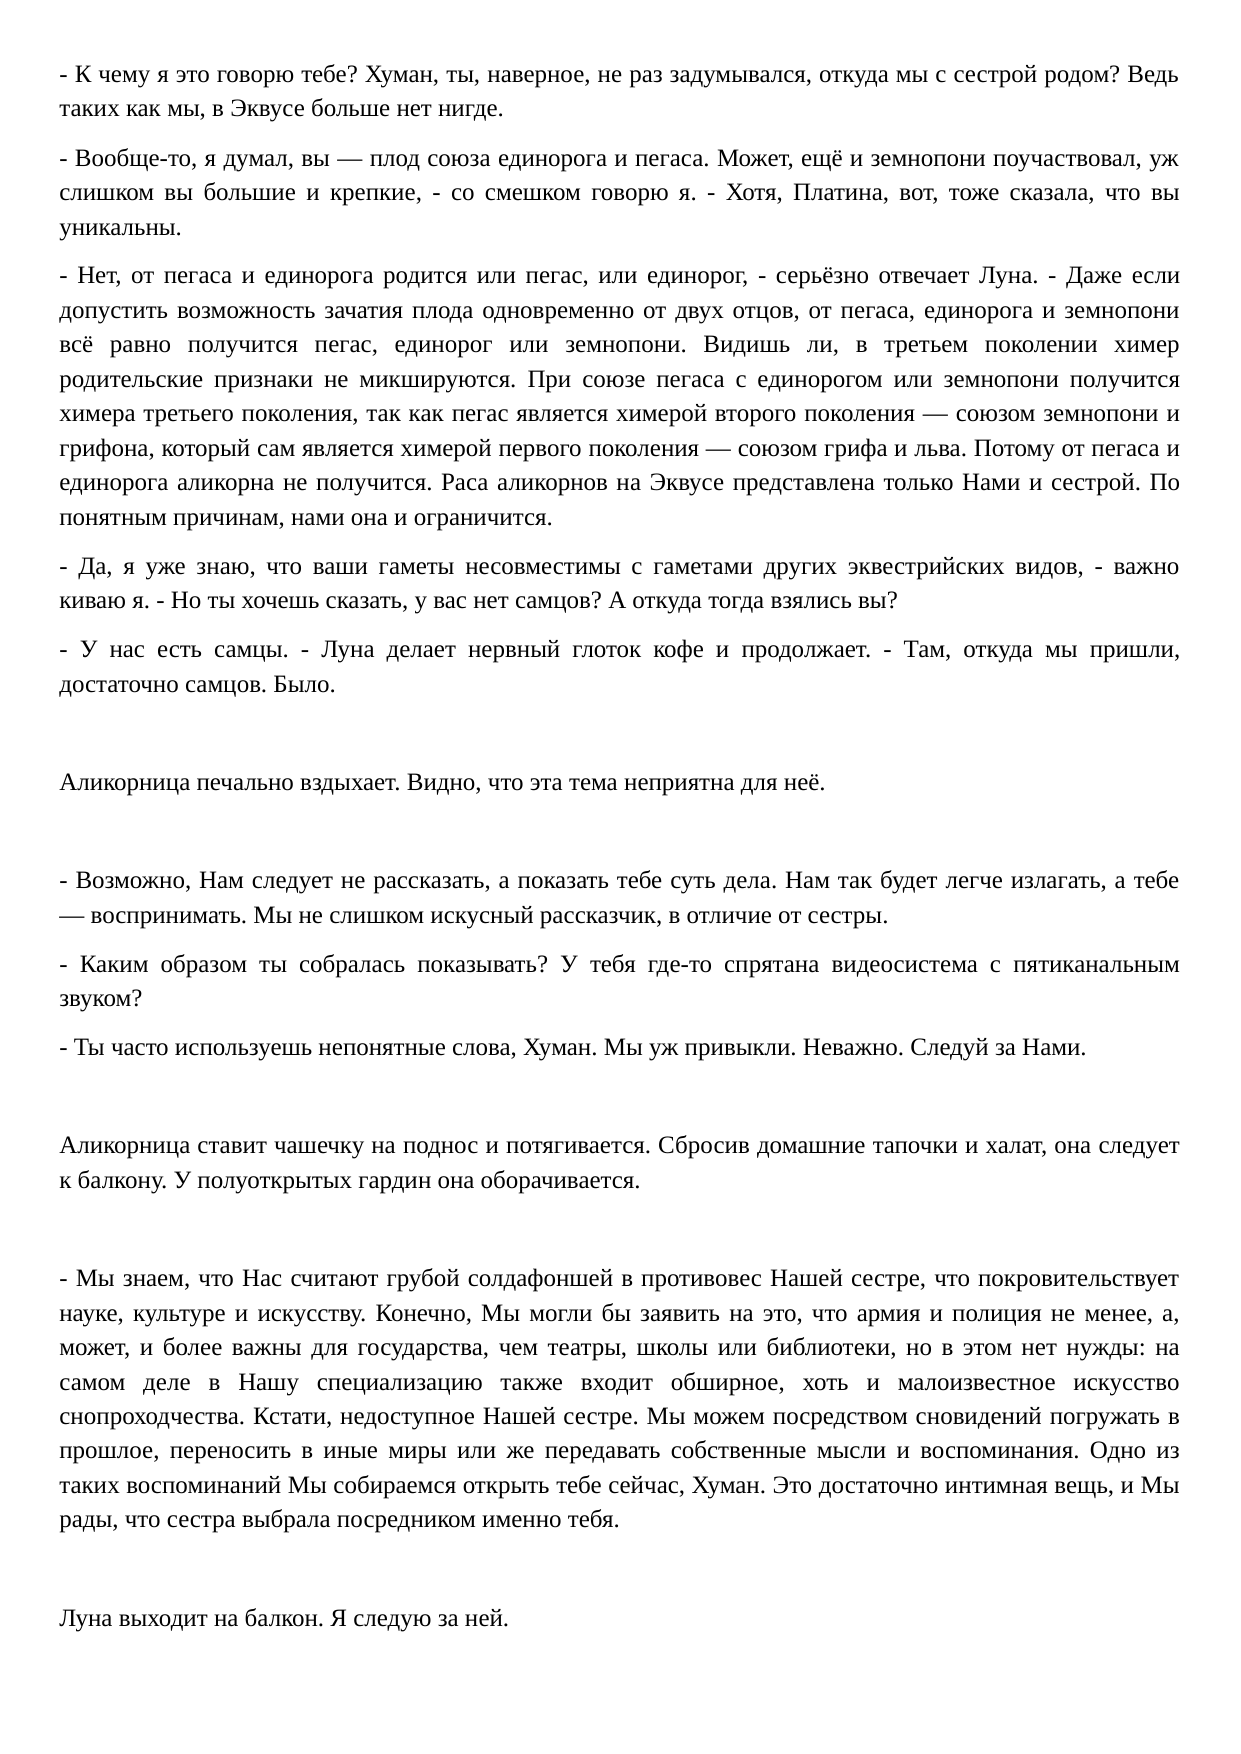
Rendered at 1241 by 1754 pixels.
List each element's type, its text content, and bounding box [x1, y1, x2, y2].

text - Мы знаем, что Нас считают грубой солдафоншей в противовес Нашей сестре, что покровительствует науке, культуре и искусству. Конечно, Мы могли бы заявить на это, что армия и полиция не менее, а, может, и более важны для государства, чем театры, школы или библиотеки, но в этом нет нужды: на самом деле в Нашу специализацию также входит обширное, хоть и малоизвестное искусство снопроходчества. Кстати, недоступное Нашей сестре. Мы можем посредством сновидений погружать в прошлое, переносить в иные миры или же передавать собственные мысли и воспоминания. Одно из таких воспоминаний Мы собираемся открыть тебе сейчас, Хуман. Это достаточно интимная вещь, и Мы рады, что сестра выбрала посредником именно тебя. [59, 1263, 1181, 1533]
text Аликорница ставит чашечку на поднос и потягивается. Сбросив домашние тапочки и халат, она следует к балкону. У полуоткрытых гардин она оборачивается. [59, 1131, 1181, 1194]
text - Вообще-то, я думал, вы — плод союза единорога и пегаса. Может, ещё и земнопони поучаствовал, уж слишком вы большие и крепкие, - со смешком говорю я. - Хотя, Платина, вот, тоже сказала, что вы уникальны. [59, 143, 1181, 240]
text - У нас есть самцы. - Луна делает нервный глоток кофе и продолжает. - Там, откуда мы пришли, достаточно самцов. Было. [59, 634, 1181, 698]
text - Нет, от пегаса и единорога родится или пегас, или единорог, - серьёзно отвечает Луна. - Даже если допустить возможность зачатия плода одновременно от двух отцов, от пегаса, единорога и земнопони всё равно получится пегас, единорог или земнопони. Видишь ли, в третьем поколении химер родительские признаки не микшируются. При союзе пегаса с единорогом или земнопони получится химера третьего поколения, так как пегас является химерой второго поколения — союзом земнопони и грифона, который сам является химерой первого поколения — союзом грифа и льва. Потому от пегаса и единорога аликорна не получится. Раса аликорнов на Эквусе представлена только Нами и сестрой. По понятным причинам, нами она и ограничится. [59, 261, 1181, 531]
text Аликорница печально вздыхает. Видно, что эта тема неприятна для неё. [59, 767, 1181, 796]
text - Ты часто используешь непонятные слова, Хуман. Мы уж привыкли. Неважно. Следуй за Нами. [59, 1032, 1181, 1061]
text - Каким образом ты собралась показывать? У тебя где-то спрятана видеосистема с пятиканальным звуком? [59, 949, 1181, 1012]
text - К чему я это говорю тебе? Хуман, ты, наверное, не раз задумывался, откуда мы с сестрой родом? Ведь таких как мы, в Эквусе больше нет нигде. [59, 59, 1181, 122]
text - Да, я уже знаю, что ваши гаметы несовместимы с гаметами других эквестрийских видов, - важно киваю я. - Но ты хочешь сказать, у вас нет самцов? А откуда тогда взялись вы? [59, 551, 1181, 614]
text - Возможно, Нам следует не рассказать, а показать тебе суть дела. Нам так будет легче излагать, а тебе — воспринимать. Мы не слишком искусный рассказчик, в отличие от сестры. [59, 865, 1181, 928]
text Луна выходит на балкон. Я следую за ней. [59, 1603, 1181, 1631]
